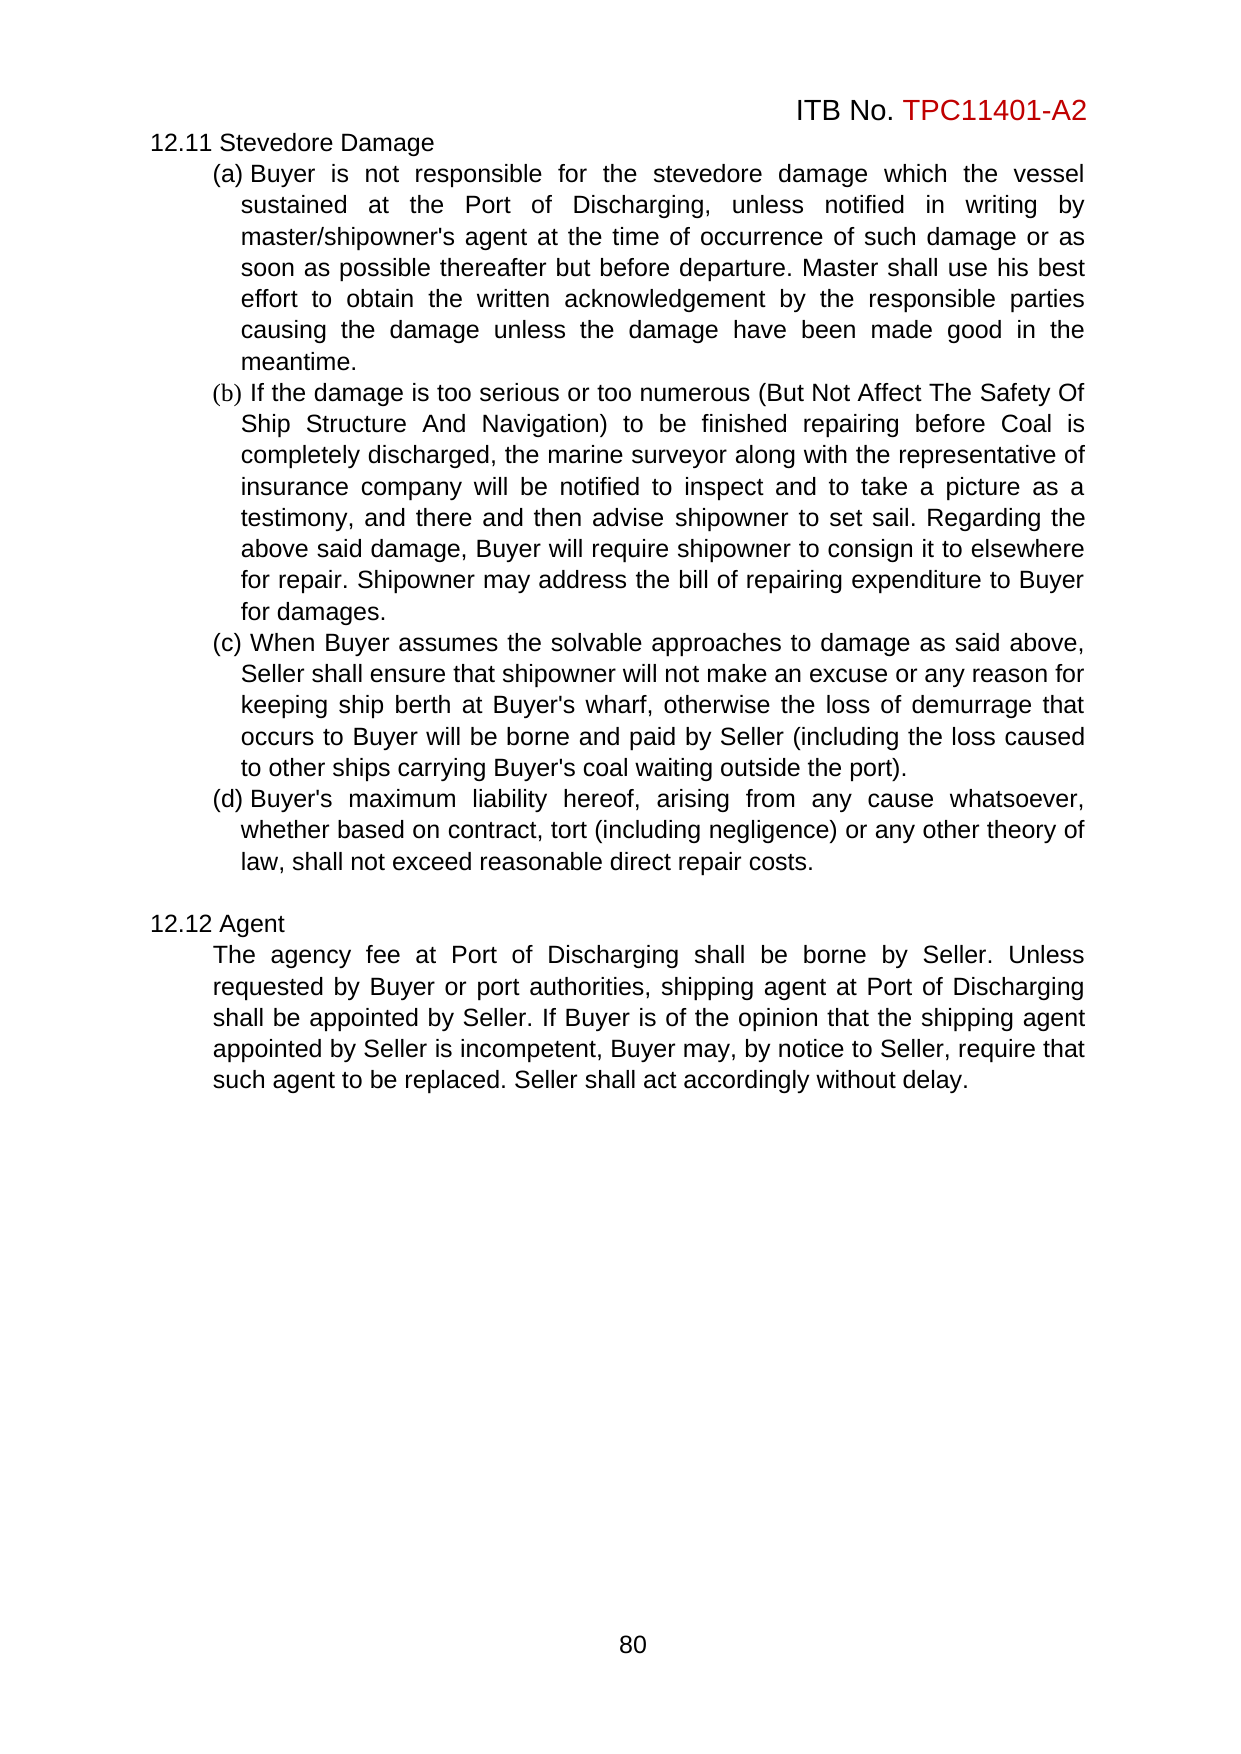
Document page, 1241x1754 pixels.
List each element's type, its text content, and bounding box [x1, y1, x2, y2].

list If the damage is too serious or too numerous (But Not Affect The Safety Of Ship Structure And Navigation) to be finished repairing before Coal is completely discharged, the marine surveyor along with the representative of insurance company will be notified to inspect and to take a picture as a testimony, and there and then advise shipowner to set sail. Regarding the above said damage, Buyer will require shipowner to consign it to elsewhere for repair. Shipowner may address the bill of repairing expenditure to Buyer for damages. [212, 376, 1086, 626]
list Buyer's maximum liability hereof, arising from any cause whatsoever, whether based on contract, tort (including negligence) or any other theory of law, shall not exceed reasonable direct repair costs. [212, 782, 1086, 876]
list When Buyer assumes the solvable approaches to damage as said above, Seller shall ensure that shipowner will not make an excuse or any reason for keeping ship berth at Buyer's wharf, otherwise the loss of demurrage that occurs to Buyer will be borne and paid by Seller (including the loss caused to other ships carrying Buyer's coal waiting outside the port). [212, 626, 1086, 782]
list Buyer is not responsible for the stevedore damage which the vessel sustained at the Port of Discharging, unless notified in writing by master/shipowner's agent at the time of occurrence of such damage or as soon as possible thereafter but before departure. Master shall use his best effort to obtain the written acknowledgement by the responsible parties causing the damage unless the damage have been made good in the meantime. [212, 157, 1086, 376]
text 12.12 Agent [150, 907, 1087, 939]
text The agency fee at Port of Discharging shall be borne by Seller. Unless requested by Buyer or port authorities, shipping agent at Port of Discharging shall be appointed by Seller. If Buyer is of the opinion that the shipping agent appointed by Seller is incompetent, Buyer may, by notice to Seller, require that such agent to be replaced. Seller shall act accordingly without delay. [213, 939, 1087, 1095]
text 12.11 Stevedore Damage [150, 126, 1086, 157]
